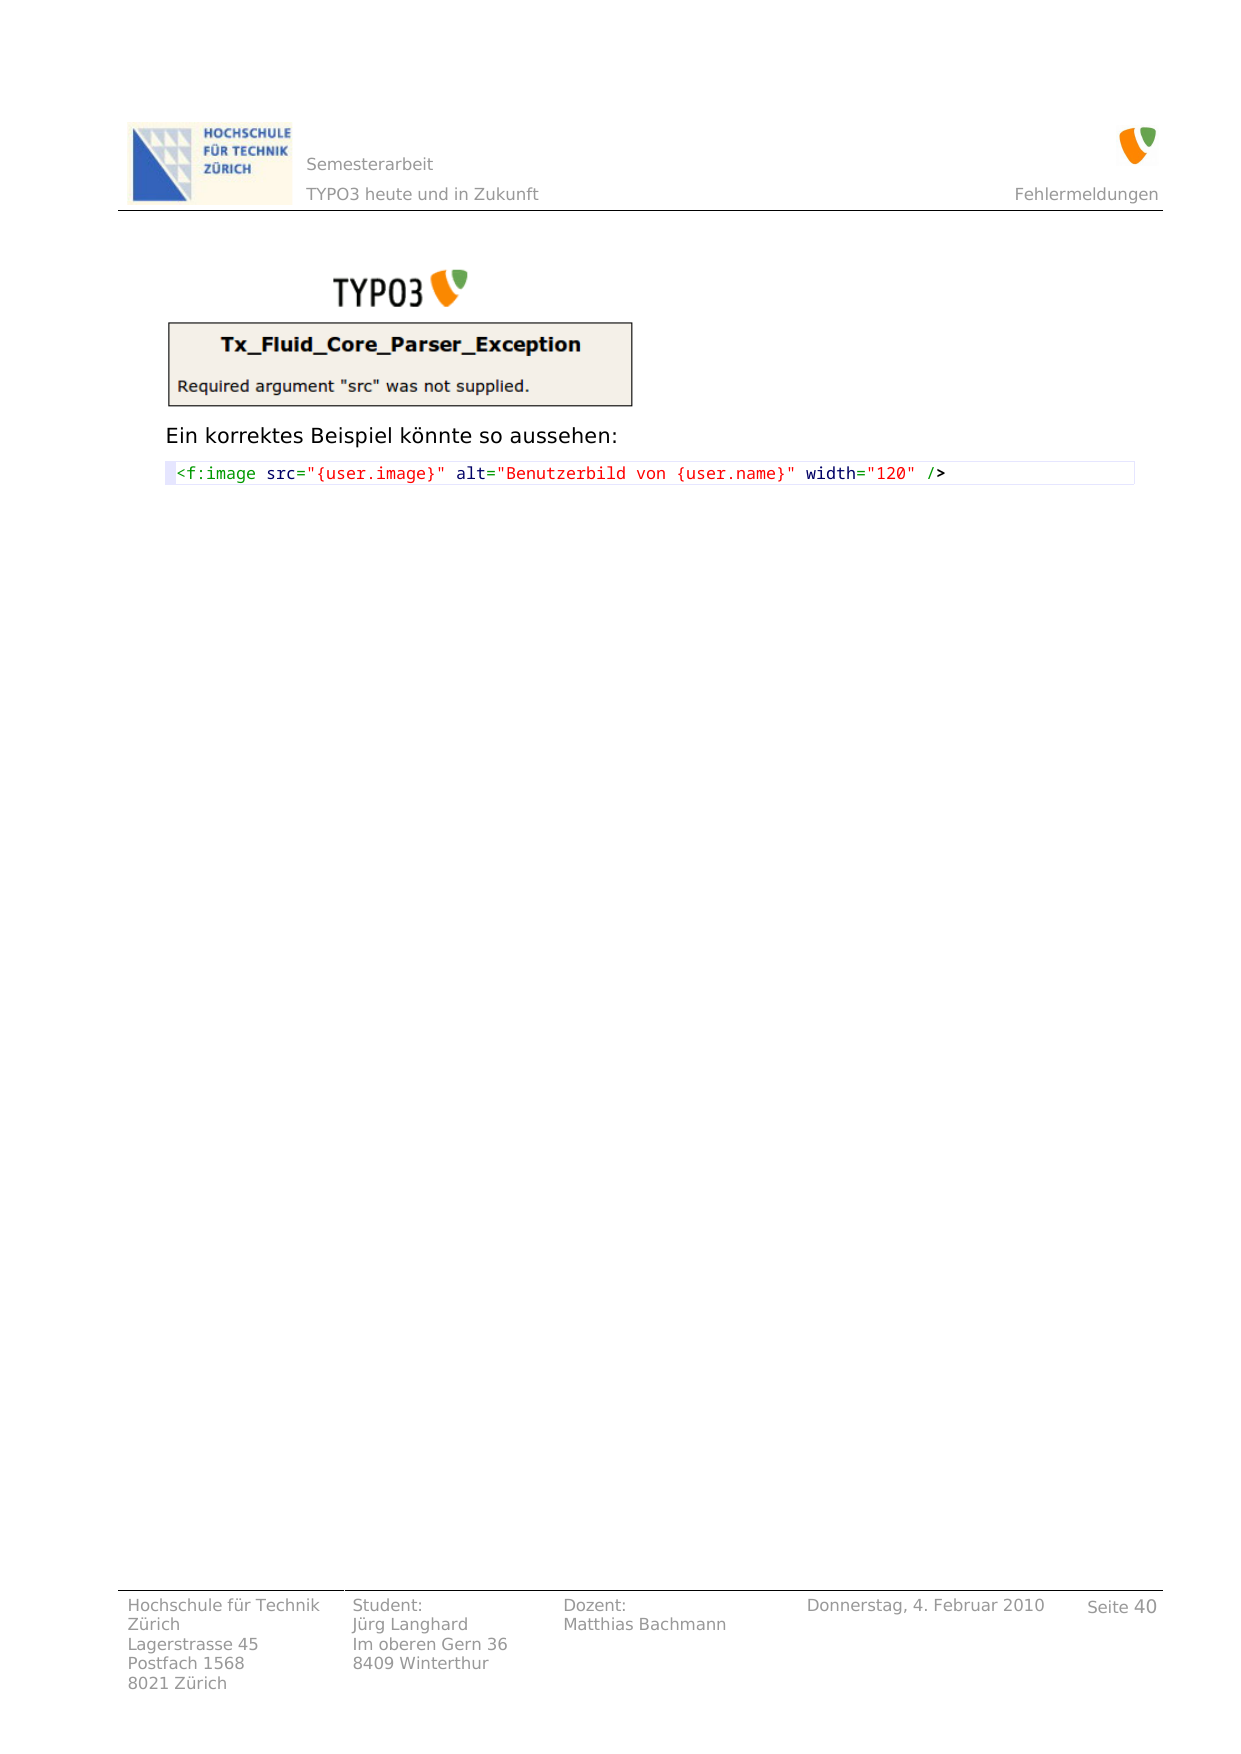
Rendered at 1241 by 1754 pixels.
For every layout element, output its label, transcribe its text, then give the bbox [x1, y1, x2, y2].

text <f:image src="{user.image}" alt="Benutzerbild von {user.name}" width="120" /> [176, 462, 1134, 484]
picture [1116, 125, 1159, 166]
text Ein korrektes Beispiel könnte so aussehen: [165, 424, 1163, 449]
picture [127, 122, 293, 205]
picture [165, 262, 638, 412]
